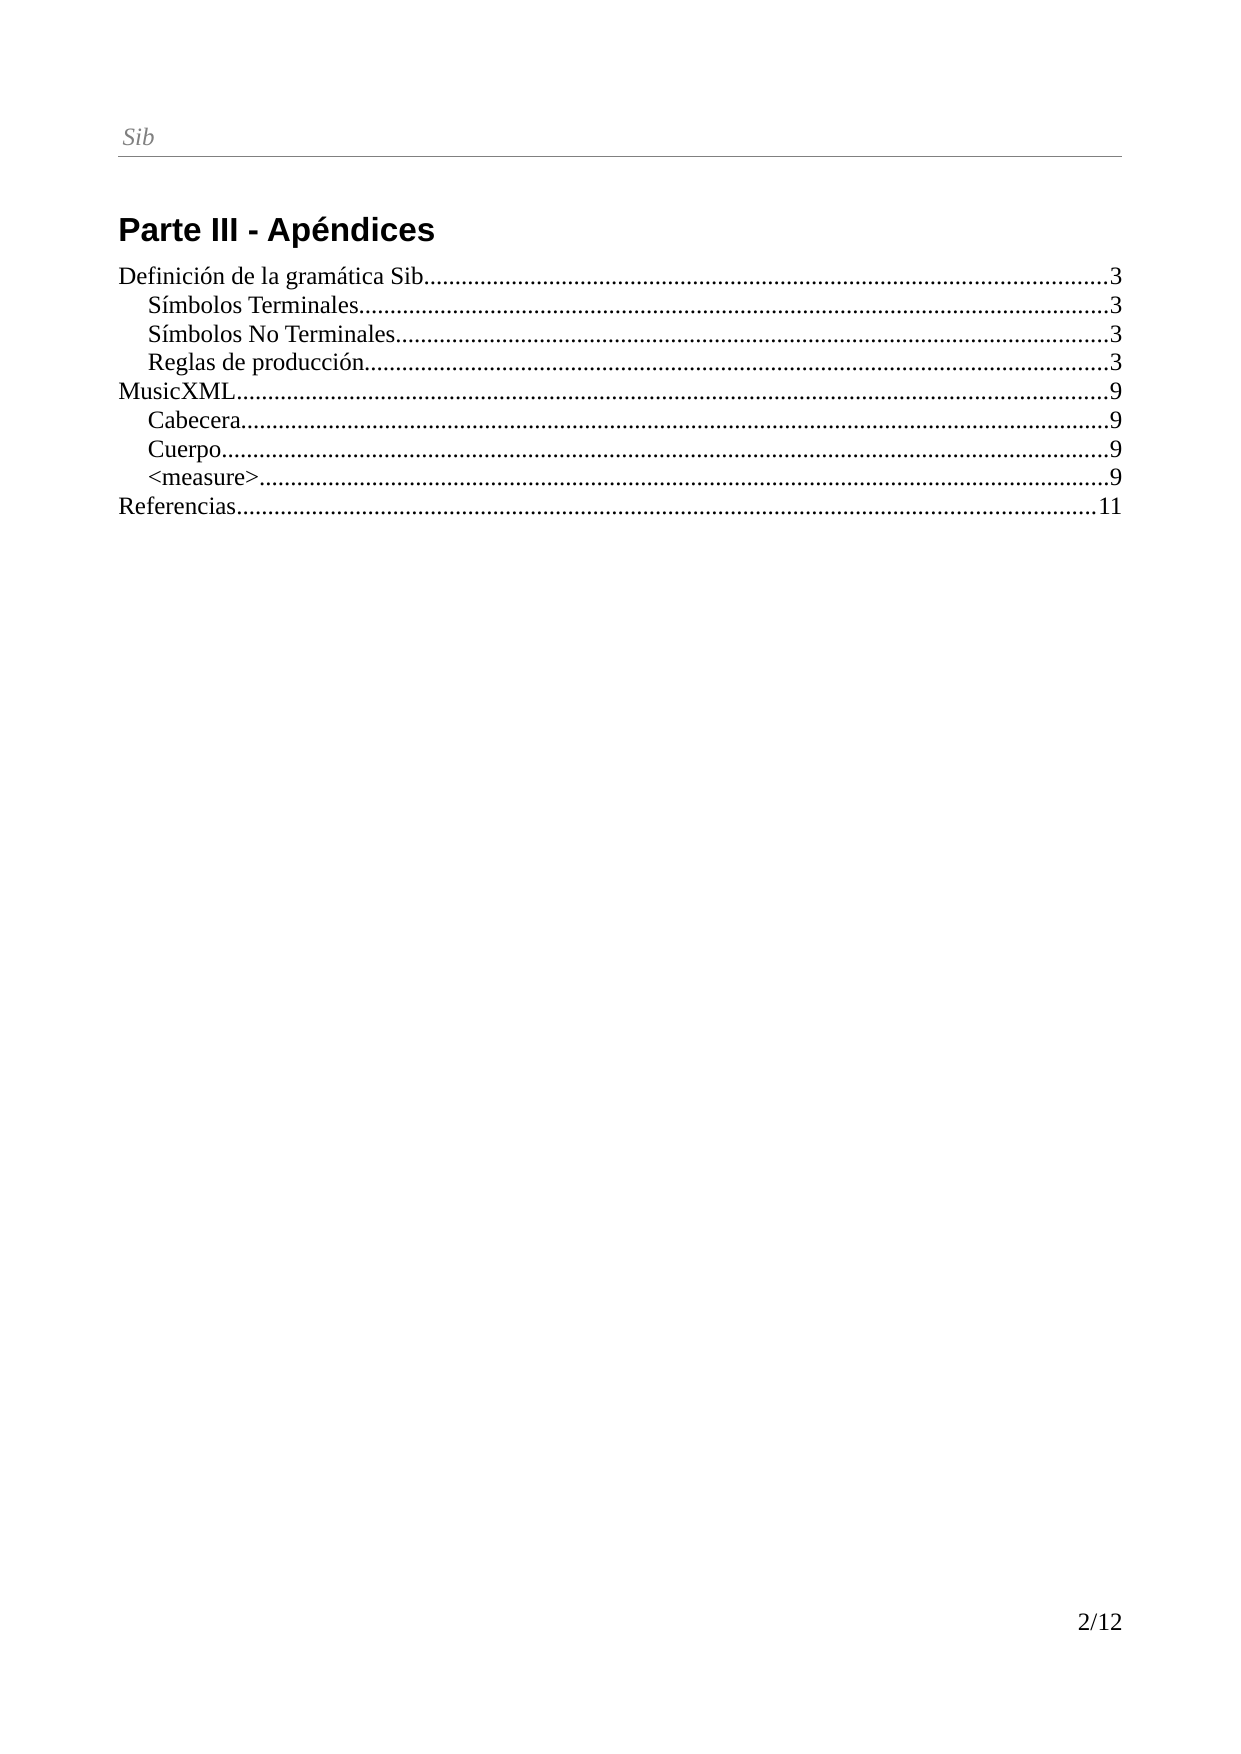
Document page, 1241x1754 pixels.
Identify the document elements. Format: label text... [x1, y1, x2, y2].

text Cabecera 9 [148, 405, 1122, 434]
text Definición de la gramática Sib 3 [118, 261, 1122, 290]
text <measure> 9 [148, 462, 1122, 491]
text Símbolos No Terminales 3 [148, 319, 1122, 347]
subtitle Parte III - Apéndices [118, 210, 1122, 249]
text Símbolos Terminales 3 [148, 290, 1122, 319]
text MusicXML 9 [118, 376, 1122, 405]
text Cuerpo 9 [148, 434, 1122, 462]
text Reglas de producción 3 [148, 347, 1122, 376]
text Referencias 11 [118, 491, 1122, 520]
